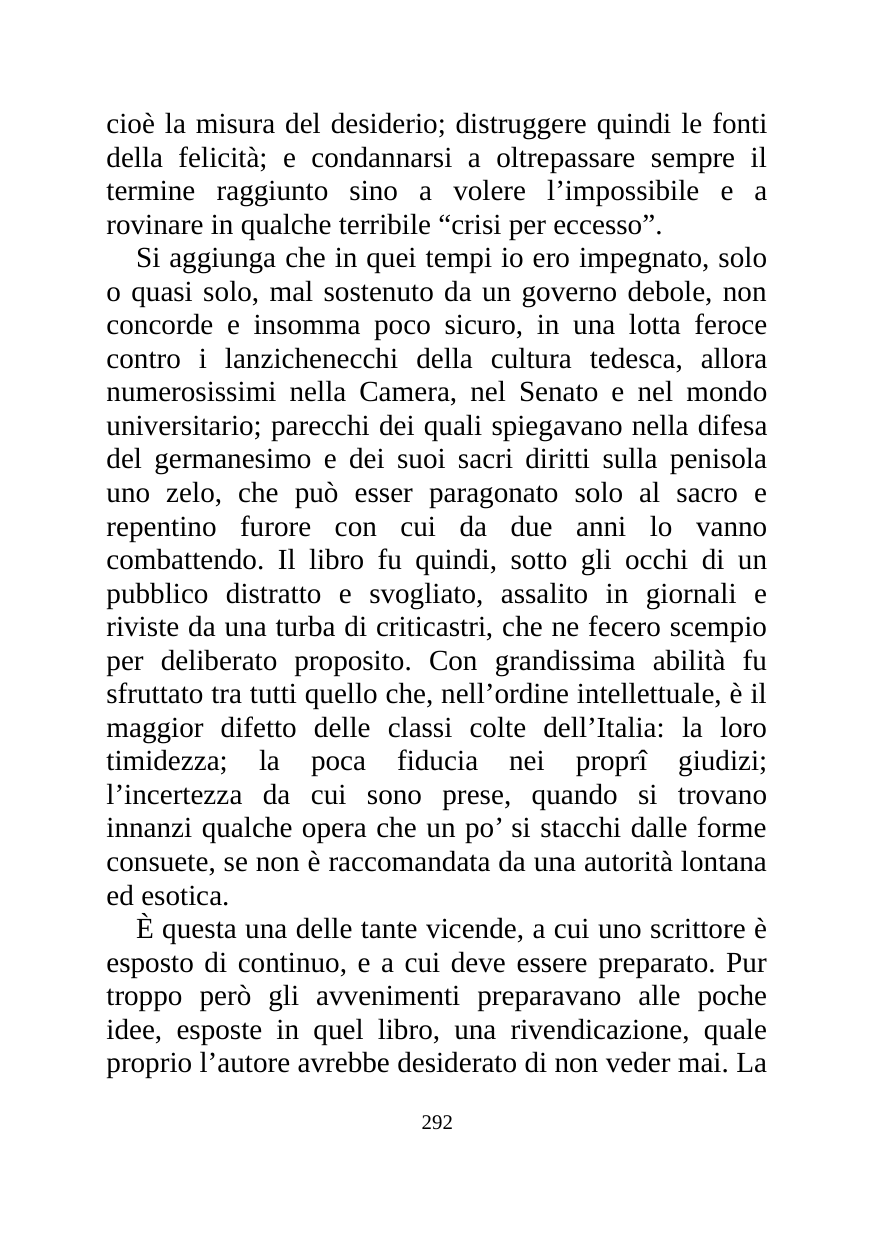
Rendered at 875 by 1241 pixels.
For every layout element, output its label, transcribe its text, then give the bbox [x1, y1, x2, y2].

text Si aggiunga che in quei tempi io ero impegnato, solo o quasi solo, mal sostenuto da un governo debole, non concorde e insomma poco sicuro, in una lotta feroce contro i lanzichenecchi della cultura tedesca, allora numerosissimi nella Camera, nel Senato e nel mondo universitario; parecchi dei quali spiegavano nella difesa del germanesimo e dei suoi sacri diritti sulla penisola uno zelo, che può esser paragonato solo al sacro e repentino furore con cui da due anni lo vanno combattendo. Il libro fu quindi, sotto gli occhi di un pubblico distratto e svogliato, assalito in giornali e riviste da una turba di criticastri, che ne fecero scempio per deliberato proposito. Con grandissima abilità fu sfruttato tra tutti quello che, nell’ordine intellettuale, è il maggior difetto delle classi colte dell’Italia: la loro timidezza; la poca fiducia nei proprî giudizi; l’incertezza da cui sono prese, quando si trovano innanzi qualche opera che un po’ si stacchi dalle forme consuete, se non è raccomandata da una autorità lontana ed esotica. [106, 240, 768, 911]
text cioè la misura del desiderio; distruggere quindi le fonti della felicità; e condannarsi a oltrepassare sempre il termine raggiunto sino a volere l’impossibile e a rovinare in qualche terribile “crisi per eccesso”. [106, 106, 768, 240]
text È questa una delle tante vicende, a cui uno scrittore è esposto di continuo, e a cui deve essere preparato. Pur troppo però gli avvenimenti preparavano alle poche idee, esposte in quel libro, una rivendicazione, quale proprio l’autore avrebbe desiderato di non veder mai. La [106, 911, 768, 1079]
